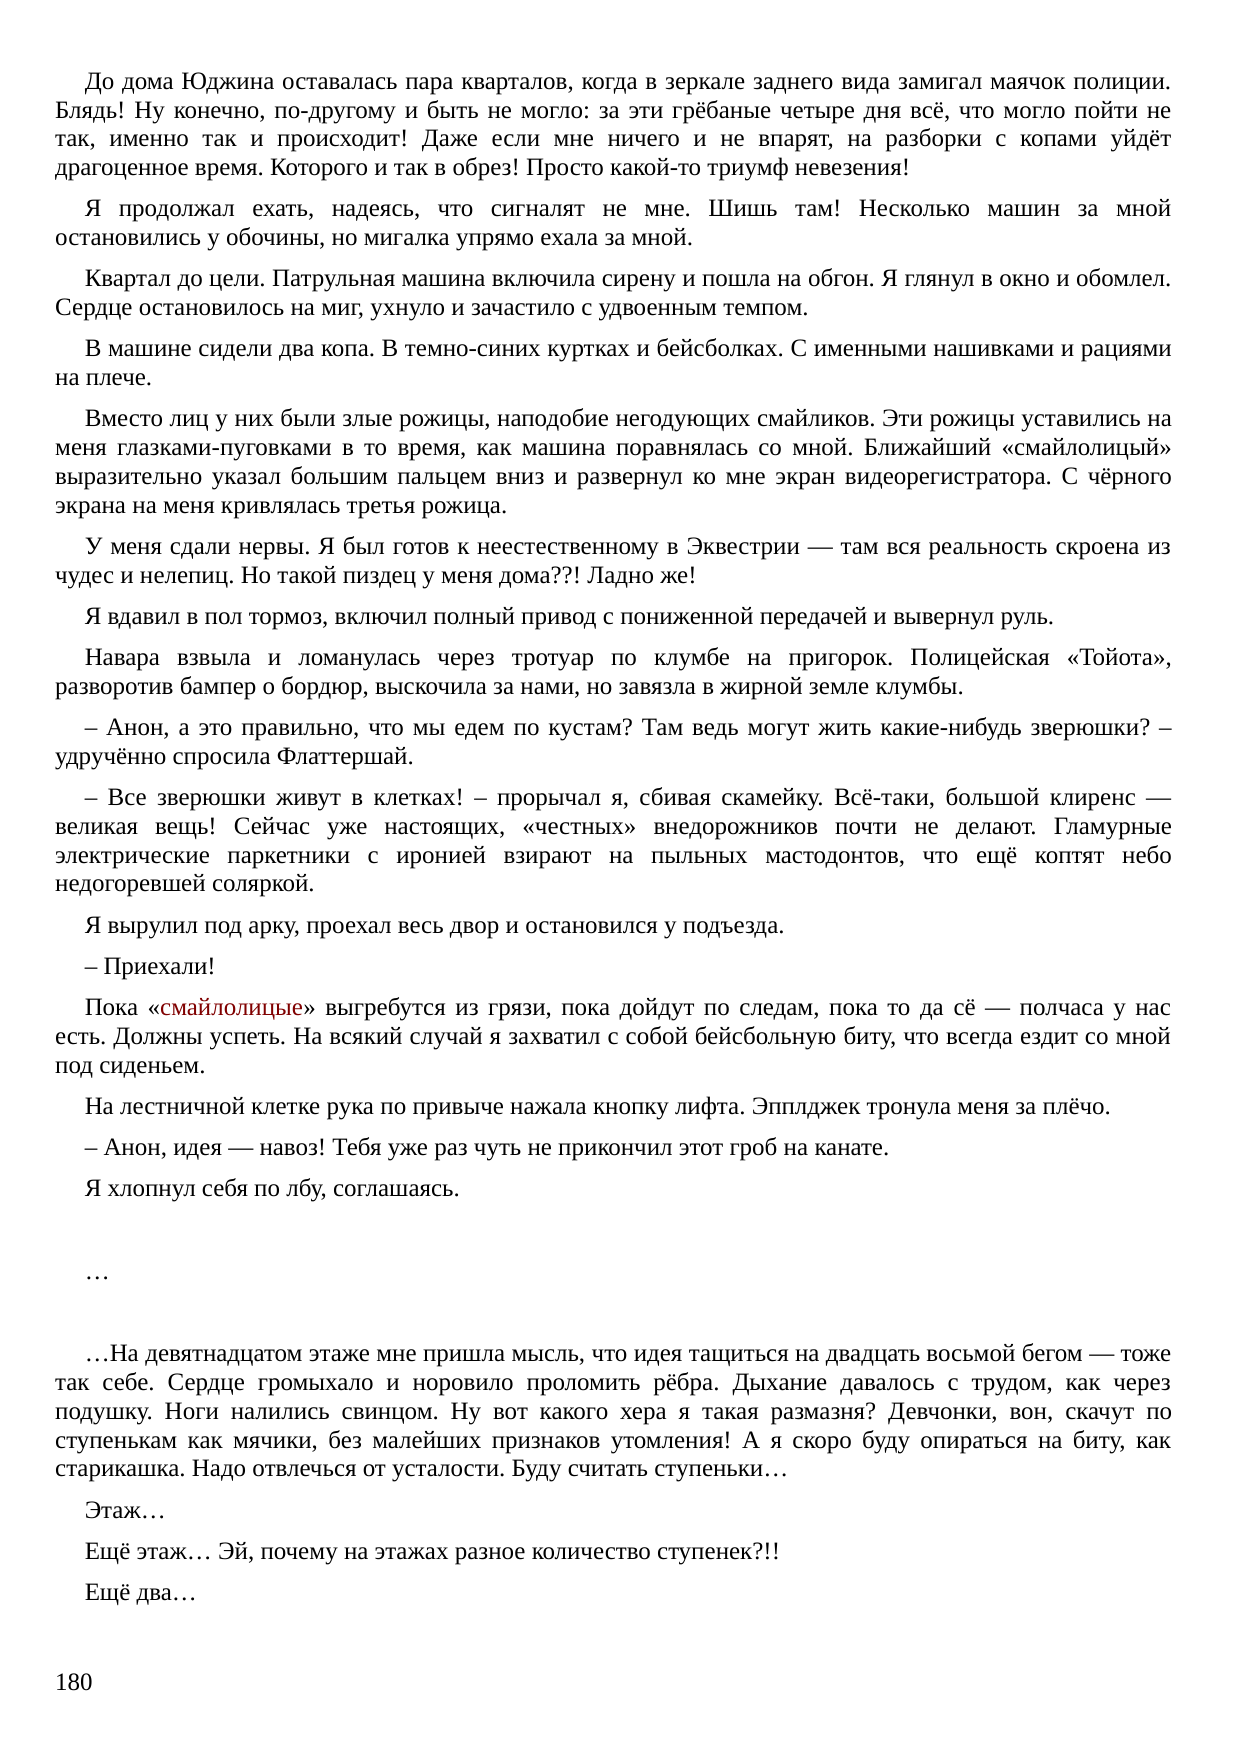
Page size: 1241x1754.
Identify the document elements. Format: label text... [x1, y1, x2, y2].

text Вместо лиц у них были злые рожицы, наподобие негодующих смайликов. Эти рожицы уставились на меня глазками-пуговками в то время, как машина поравнялась со мной. Ближайший «смайлолицый» выразительно указал большим пальцем вниз и развернул ко мне экран видеорегистратора. С чёрного экрана на меня кривлялась третья рожица. [55, 403, 1173, 518]
text Я вдавил в пол тормоз, включил полный привод с пониженной передачей и вывернул руль. [55, 601, 1173, 630]
text Я вырулил под арку, проехал весь двор и остановился у подъезда. [55, 910, 1173, 938]
text В машине сидели два копа. В темно-синих куртках и бейсболках. С именными нашивками и рациями на плече. [55, 333, 1173, 391]
text – Приехали! [55, 951, 1173, 980]
text Ещё этаж… Эй, почему на этажах разное количество ступенек?!! [55, 1536, 1173, 1565]
text Я продолжал ехать, надеясь, что сигналят не мне. Шишь там! Несколько машин за мной остановились у обочины, но мигалка упрямо ехала за мной. [55, 193, 1173, 251]
text Ещё два… [55, 1577, 1173, 1606]
text Я хлопнул себя по лбу, соглашаясь. [55, 1173, 1173, 1202]
text … [55, 1256, 1173, 1285]
text У меня сдали нервы. Я был готов к неестественному в Эквестрии — там вся реальность скроена из чудес и нелепиц. Но такой пиздец у меня дома??! Ладно же! [55, 531, 1173, 588]
text Навара взвыла и ломанулась через тротуар по клумбе на пригорок. Полицейская «Тойота», разворотив бампер о бордюр, выскочила за нами, но завязла в жирной земле клумбы. [55, 642, 1173, 700]
text – Анон, идея — навоз! Тебя уже раз чуть не прикончил этот гроб на канате. [55, 1132, 1173, 1161]
text На лестничной клетке рука по привыче нажала кнопку лифта. Эпплджек тронула меня за плёчо. [55, 1091, 1173, 1120]
text Квартал до цели. Патрульная машина включила сирену и пошла на обгон. Я глянул в окно и обомлел. Сердце остановилось на миг, ухнуло и зачастило с удвоенным темпом. [55, 263, 1173, 321]
text – Все зверюшки живут в клетках! – прорычал я, сбивая скамейку. Всё-таки, большой клиренс — великая вещь! Сейчас уже настоящих, «честных» внедорожников почти не делают. Гламурные электрические паркетники с иронией взирают на пыльных мастодонтов, что ещё коптят небо недогоревшей соляркой. [55, 782, 1173, 897]
text Пока «смайлолицые» выгребутся из грязи, пока дойдут по следам, пока то да сё — полчаса у нас есть. Должны успеть. На всякий случай я захватил с собой бейсбольную биту, что всегда ездит со мной под сиденьем. [55, 992, 1173, 1078]
text Этаж… [55, 1495, 1173, 1523]
text До дома Юджина оставалась пара кварталов, когда в зеркале заднего вида замигал маячок полиции. Блядь! Ну конечно, по-другому и быть не могло: за эти грёбаные четыре дня всё, что могло пойти не так, именно так и происходит! Даже если мне ничего и не впарят, на разборки с копами уйдёт драгоценное время. Которого и так в обрез! Просто какой-то триумф невезения! [55, 66, 1173, 181]
text – Анон, а это правильно, что мы едем по кустам? Там ведь могут жить какие-нибудь зверюшки? – удручённо спросила Флаттершай. [55, 712, 1173, 770]
text …На девятнадцатом этаже мне пришла мысль, что идея тащиться на двадцать восьмой бегом — тоже так себе. Сердце громыхало и норовило проломить рёбра. Дыхание давалось с трудом, как через подушку. Ноги налились свинцом. Ну вот какого хера я такая размазня? Девчонки, вон, скачут по ступенькам как мячики, без малейших признаков утомления! А я скоро буду опираться на биту, как старикашка. Надо отвлечься от усталости. Буду считать ступеньки… [55, 1338, 1173, 1482]
